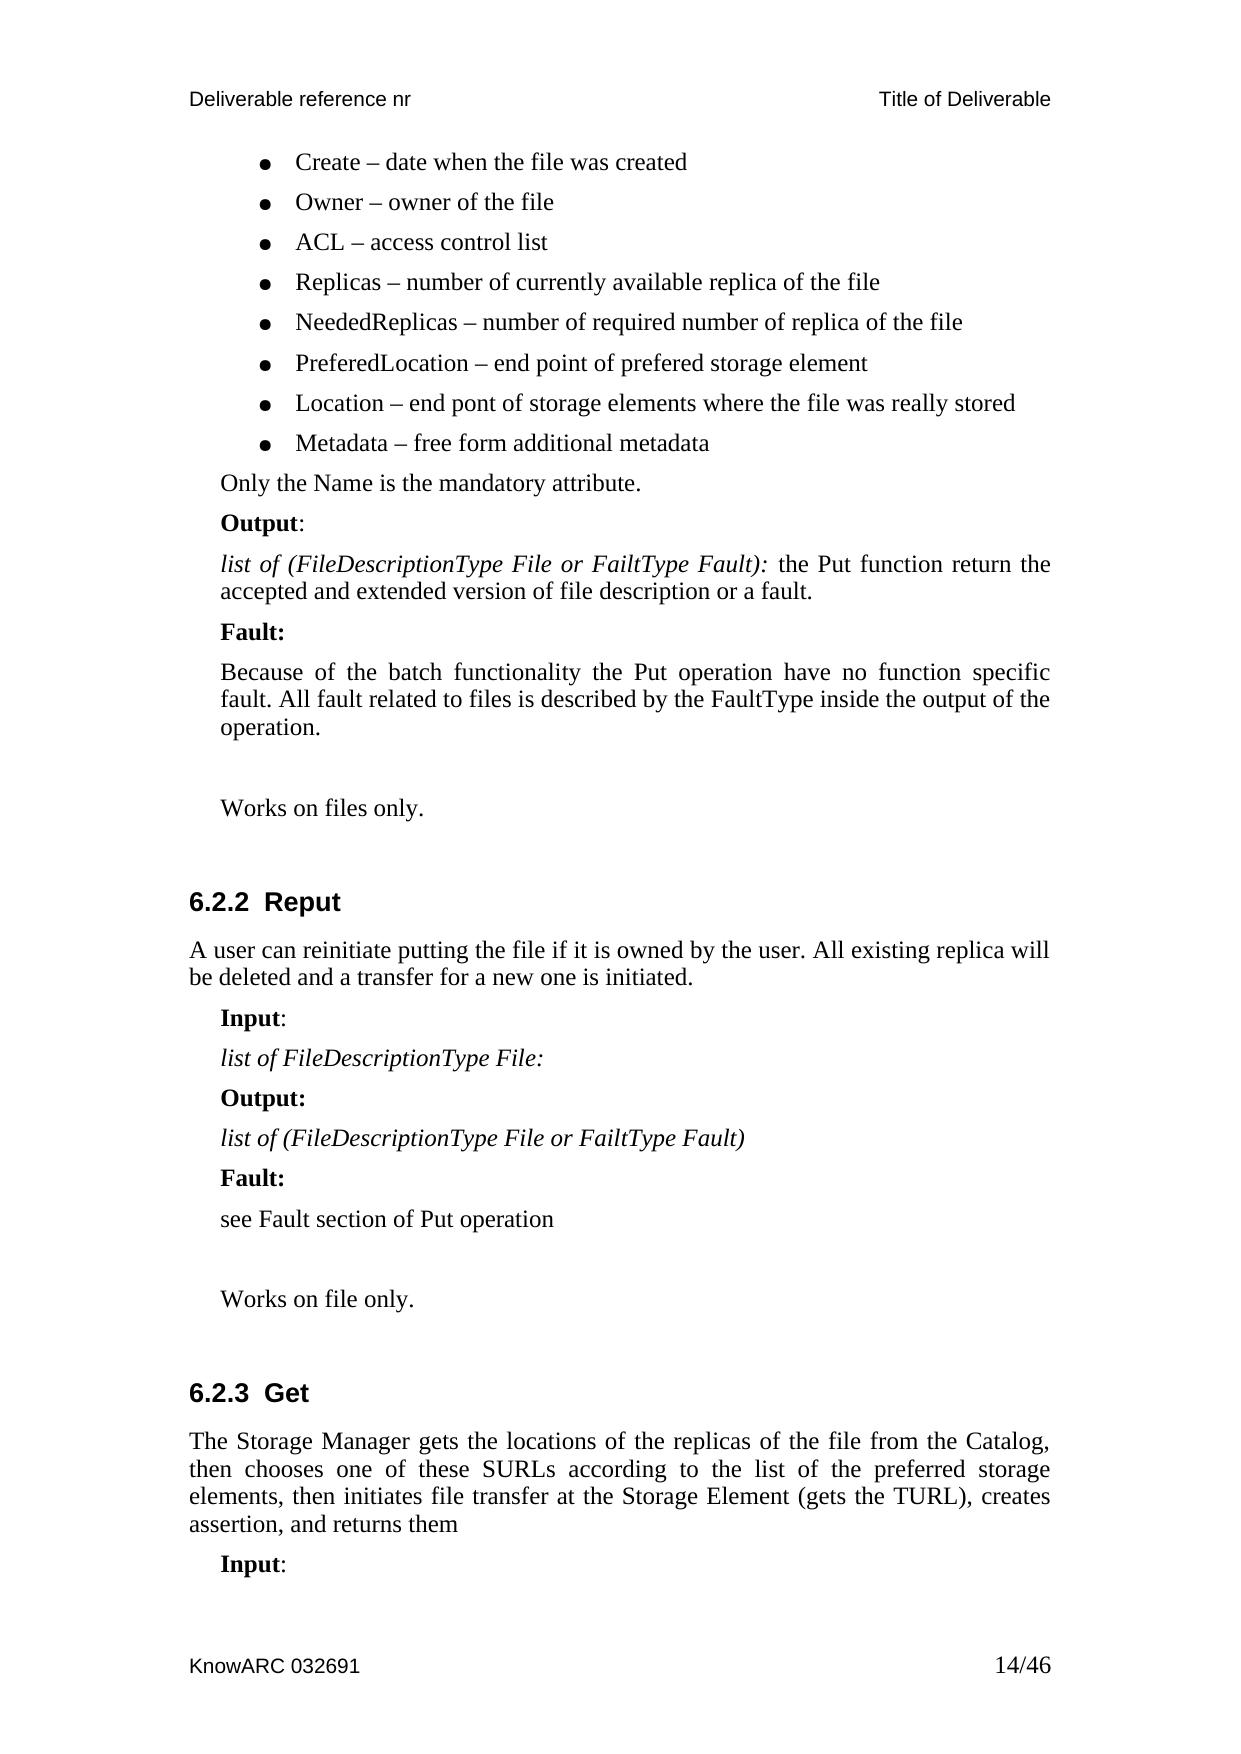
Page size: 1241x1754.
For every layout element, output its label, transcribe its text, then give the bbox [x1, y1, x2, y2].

list Replicas – number of currently available replica of the file [258, 268, 1051, 296]
text list of (FileDescriptionType File or FailtType Fault) [220, 1124, 1051, 1152]
text Fault: [220, 618, 1051, 645]
text Fault: [220, 1164, 1051, 1192]
text Because of the batch functionality the Put operation have no function specific fault. All fault related to files is described by the FaultType inside the output of the operation. [220, 658, 1051, 741]
text see Fault section of Put operation [220, 1205, 1051, 1232]
list Create – date when the file was created [258, 148, 1051, 175]
subtitle Reput [189, 887, 1051, 917]
text Input: [220, 1550, 1051, 1578]
text Output: [220, 509, 1051, 537]
text list of (FileDescriptionType File or FailtType Fault): the Put function return the accepted and extended version of file description or a fault. [220, 550, 1051, 605]
text list of FileDescriptionType File: [220, 1044, 1051, 1072]
text Only the Name is the mandatory attribute. [220, 469, 1051, 497]
text A user can reinitiate putting the file if it is owned by the user. All existing replica will be deleted and a transfer for a new one is initiated. [189, 936, 1051, 991]
text Input: [220, 1004, 1051, 1031]
text Works on file only. [220, 1285, 1051, 1313]
list Location – end pont of storage elements where the file was really stored [258, 389, 1051, 417]
subtitle Get [189, 1378, 1051, 1408]
text The Storage Manager gets the locations of the replicas of the file from the Catalog, then chooses one of these SURLs according to the list of the preferred storage elements, then initiates file transfer at the Storage Element (gets the TURL), creates assertion, and returns them [189, 1427, 1051, 1538]
list NeededReplicas – number of required number of replica of the file [258, 308, 1051, 336]
list PreferedLocation – end point of prefered storage element [258, 349, 1051, 376]
list ACL – access control list [258, 228, 1051, 256]
text Output: [220, 1084, 1051, 1112]
list Metadata – free form additional metadata [258, 429, 1051, 457]
list Owner – owner of the file [258, 188, 1051, 216]
